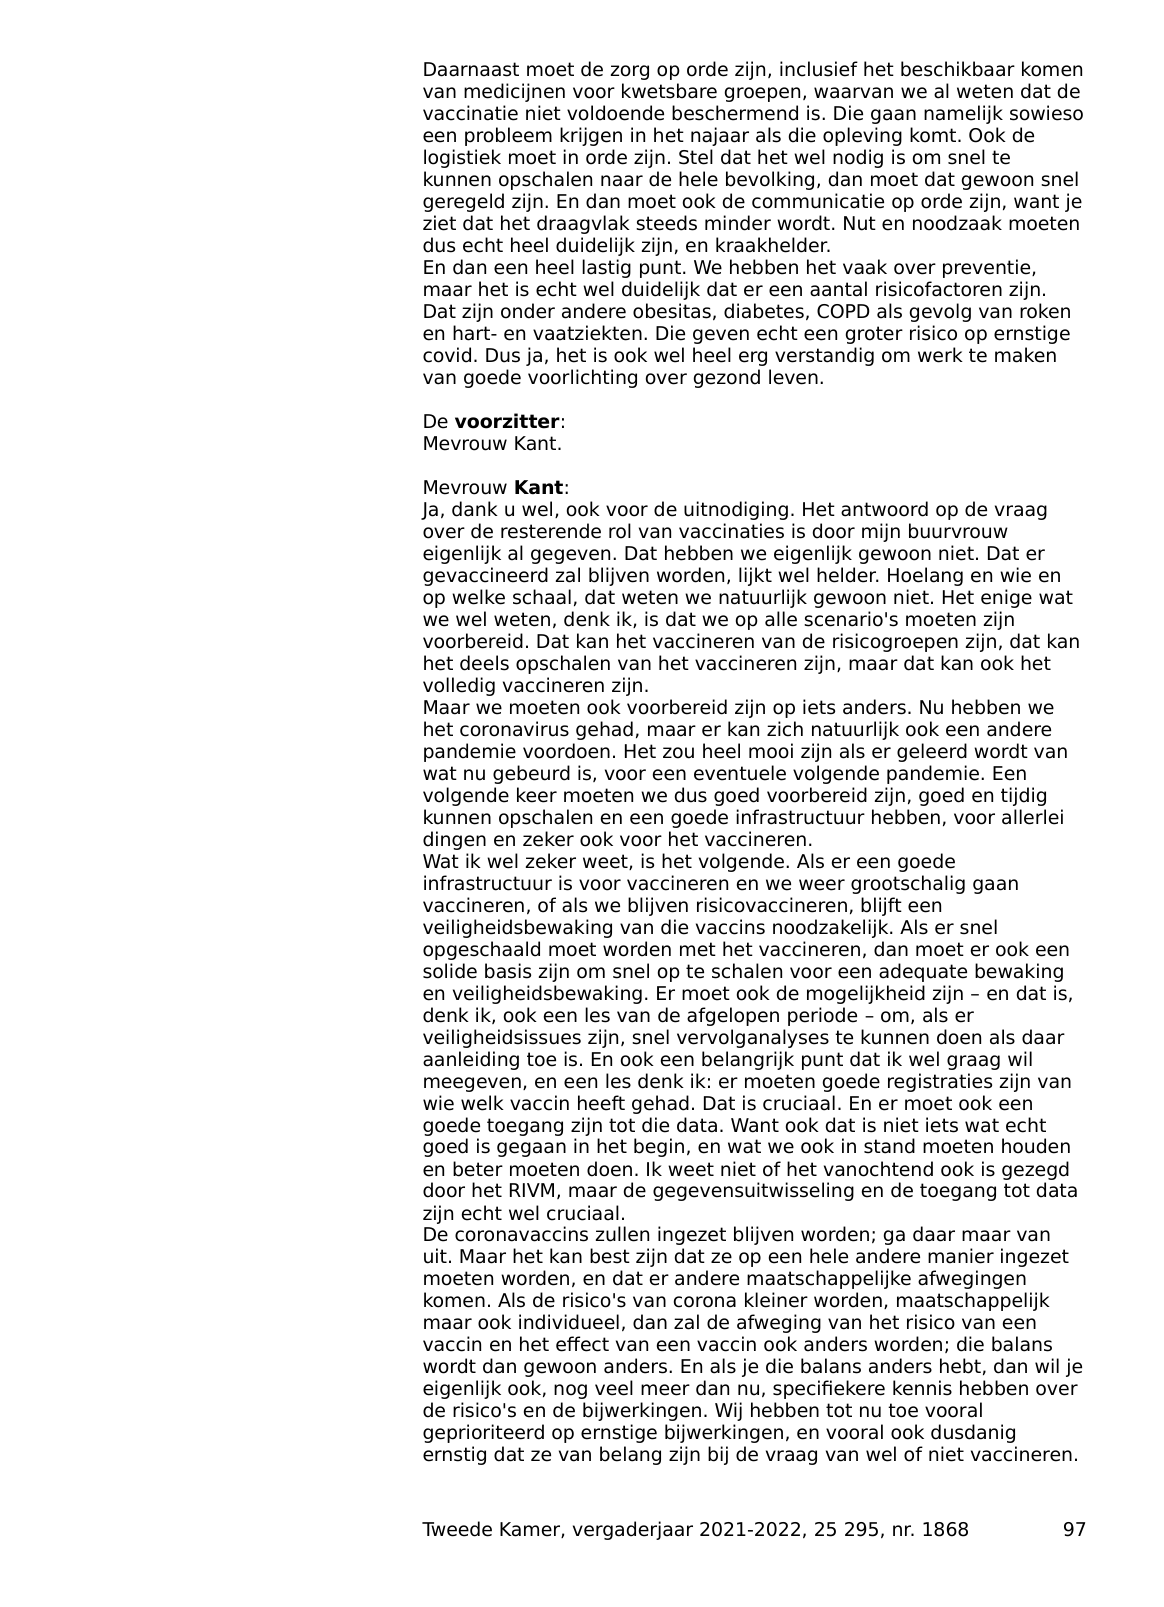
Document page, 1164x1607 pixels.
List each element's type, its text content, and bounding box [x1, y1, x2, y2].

text Ja, dank u wel, ook voor de uitnodiging. Het antwoord op de vraag over de resterende rol van vaccinaties is door mijn buurvrouw eigenlijk al gegeven. Dat hebben we eigenlijk gewoon niet. Dat er gevaccineerd zal blijven worden, lijkt wel helder. Hoelang en wie en op welke schaal, dat weten we natuurlijk gewoon niet. Het enige wat we wel weten, denk ik, is dat we op alle scenario's moeten zijn voorbereid. Dat kan het vaccineren van de risicogroepen zijn, dat kan het deels opschalen van het vaccineren zijn, maar dat kan ook het volledig vaccineren zijn. [422, 499, 1087, 697]
text De voorzitter: [422, 411, 1087, 433]
text En dan een heel lastig punt. We hebben het vaak over preventie, maar het is echt wel duidelijk dat er een aantal risicofactoren zijn. Dat zijn onder andere obesitas, diabetes, COPD als gevolg van roken en hart- en vaatziekten. Die geven echt een groter risico op ernstige covid. Dus ja, het is ook wel heel erg verstandig om werk te maken van goede voorlichting over gezond leven. [422, 257, 1087, 389]
text Wat ik wel zeker weet, is het volgende. Als er een goede infrastructuur is voor vaccineren en we weer grootschalig gaan vaccineren, of als we blijven risicovaccineren, blijft een veiligheidsbewaking van die vaccins noodzakelijk. Als er snel opgeschaald moet worden met het vaccineren, dan moet er ook een solide basis zijn om snel op te schalen voor een adequate bewaking en veiligheidsbewaking. Er moet ook de mogelijkheid zijn – en dat is, denk ik, ook een les van de afgelopen periode – om, als er veiligheidsissues zijn, snel vervolganalyses te kunnen doen als daar aanleiding toe is. En ook een belangrijk punt dat ik wel graag wil meegeven, en een les denk ik: er moeten goede registraties zijn van wie welk vaccin heeft gehad. Dat is cruciaal. En er moet ook een goede toegang zijn tot die data. Want ook dat is niet iets wat echt goed is gegaan in het begin, en wat we ook in stand moeten houden en beter moeten doen. Ik weet niet of het vanochtend ook is gezegd door het RIVM, maar de gegevensuitwisseling en de toegang tot data zijn echt wel cruciaal. [422, 851, 1087, 1224]
text Mevrouw Kant: [422, 477, 1087, 499]
text Maar we moeten ook voorbereid zijn op iets anders. Nu hebben we het coronavirus gehad, maar er kan zich natuurlijk ook een andere pandemie voordoen. Het zou heel mooi zijn als er geleerd wordt van wat nu gebeurd is, voor een eventuele volgende pandemie. Een volgende keer moeten we dus goed voorbereid zijn, goed en tijdig kunnen opschalen en een goede infrastructuur hebben, voor allerlei dingen en zeker ook voor het vaccineren. [422, 697, 1087, 851]
text Mevrouw Kant. [422, 433, 1087, 455]
text Daarnaast moet de zorg op orde zijn, inclusief het beschikbaar komen van medicijnen voor kwetsbare groepen, waarvan we al weten dat de vaccinatie niet voldoende beschermend is. Die gaan namelijk sowieso een probleem krijgen in het najaar als die opleving komt. Ook de logistiek moet in orde zijn. Stel dat het wel nodig is om snel te kunnen opschalen naar de hele bevolking, dan moet dat gewoon snel geregeld zijn. En dan moet ook de communicatie op orde zijn, want je ziet dat het draagvlak steeds minder wordt. Nut en noodzaak moeten dus echt heel duidelijk zijn, en kraakhelder. [422, 59, 1087, 257]
text De coronavaccins zullen ingezet blijven worden; ga daar maar van uit. Maar het kan best zijn dat ze op een hele andere manier ingezet moeten worden, en dat er andere maatschappelijke afwegingen komen. Als de risico's van corona kleiner worden, maatschappelijk maar ook individueel, dan zal de afweging van het risico van een vaccin en het effect van een vaccin ook anders worden; die balans wordt dan gewoon anders. En als je die balans anders hebt, dan wil je eigenlijk ook, nog veel meer dan nu, specifiekere kennis hebben over de risico's en de bijwerkingen. Wij hebben tot nu toe vooral geprioriteerd op ernstige bijwerkingen, en vooral ook dusdanig ernstig dat ze van belang zijn bij de vraag van wel of niet vaccineren. [422, 1224, 1087, 1466]
